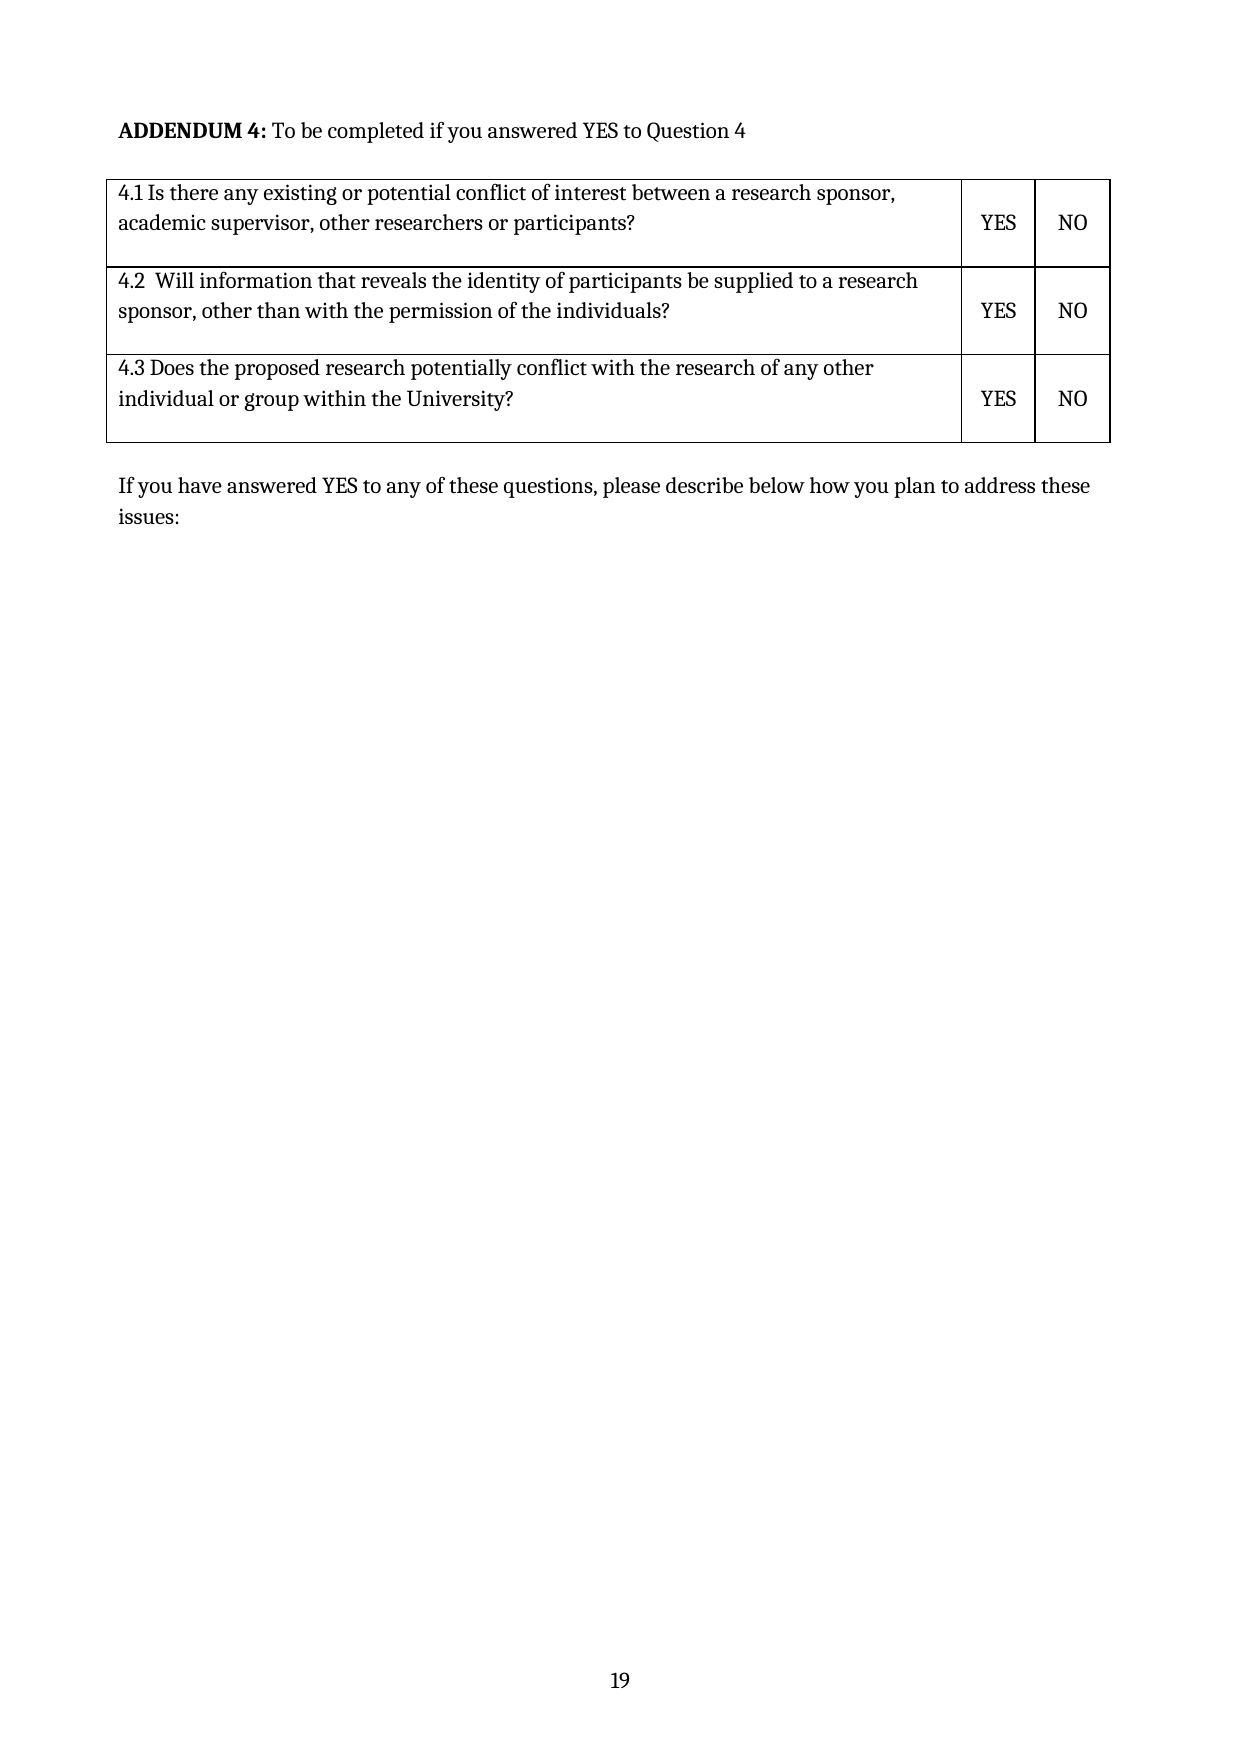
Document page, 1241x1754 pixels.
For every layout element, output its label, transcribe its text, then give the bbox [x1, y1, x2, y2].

text If you have answered YES to any of these questions, please describe below how you plan to address these issues: [118, 473, 1122, 530]
text ADDENDUM 4: To be completed if you answered YES to Question 4 [118, 118, 1122, 144]
table_header YES [962, 180, 1034, 266]
table_header 4.1 Is there any existing or potential conflict of interest between a research sponsor, academic supervisor, other researchers or participants? [107, 180, 961, 266]
table_cell NO [1036, 355, 1109, 442]
table_cell YES [962, 355, 1034, 442]
table_cell 4.2 Will information that reveals the identity of participants be supplied to a research sponsor, other than with the permission of the individuals? [107, 268, 961, 354]
table_cell NO [1036, 268, 1109, 354]
table_cell 4.3 Does the proposed research potentially conflict with the research of any other individual or group within the University? [107, 355, 961, 442]
table_header NO [1036, 180, 1109, 266]
table_cell YES [962, 268, 1034, 354]
